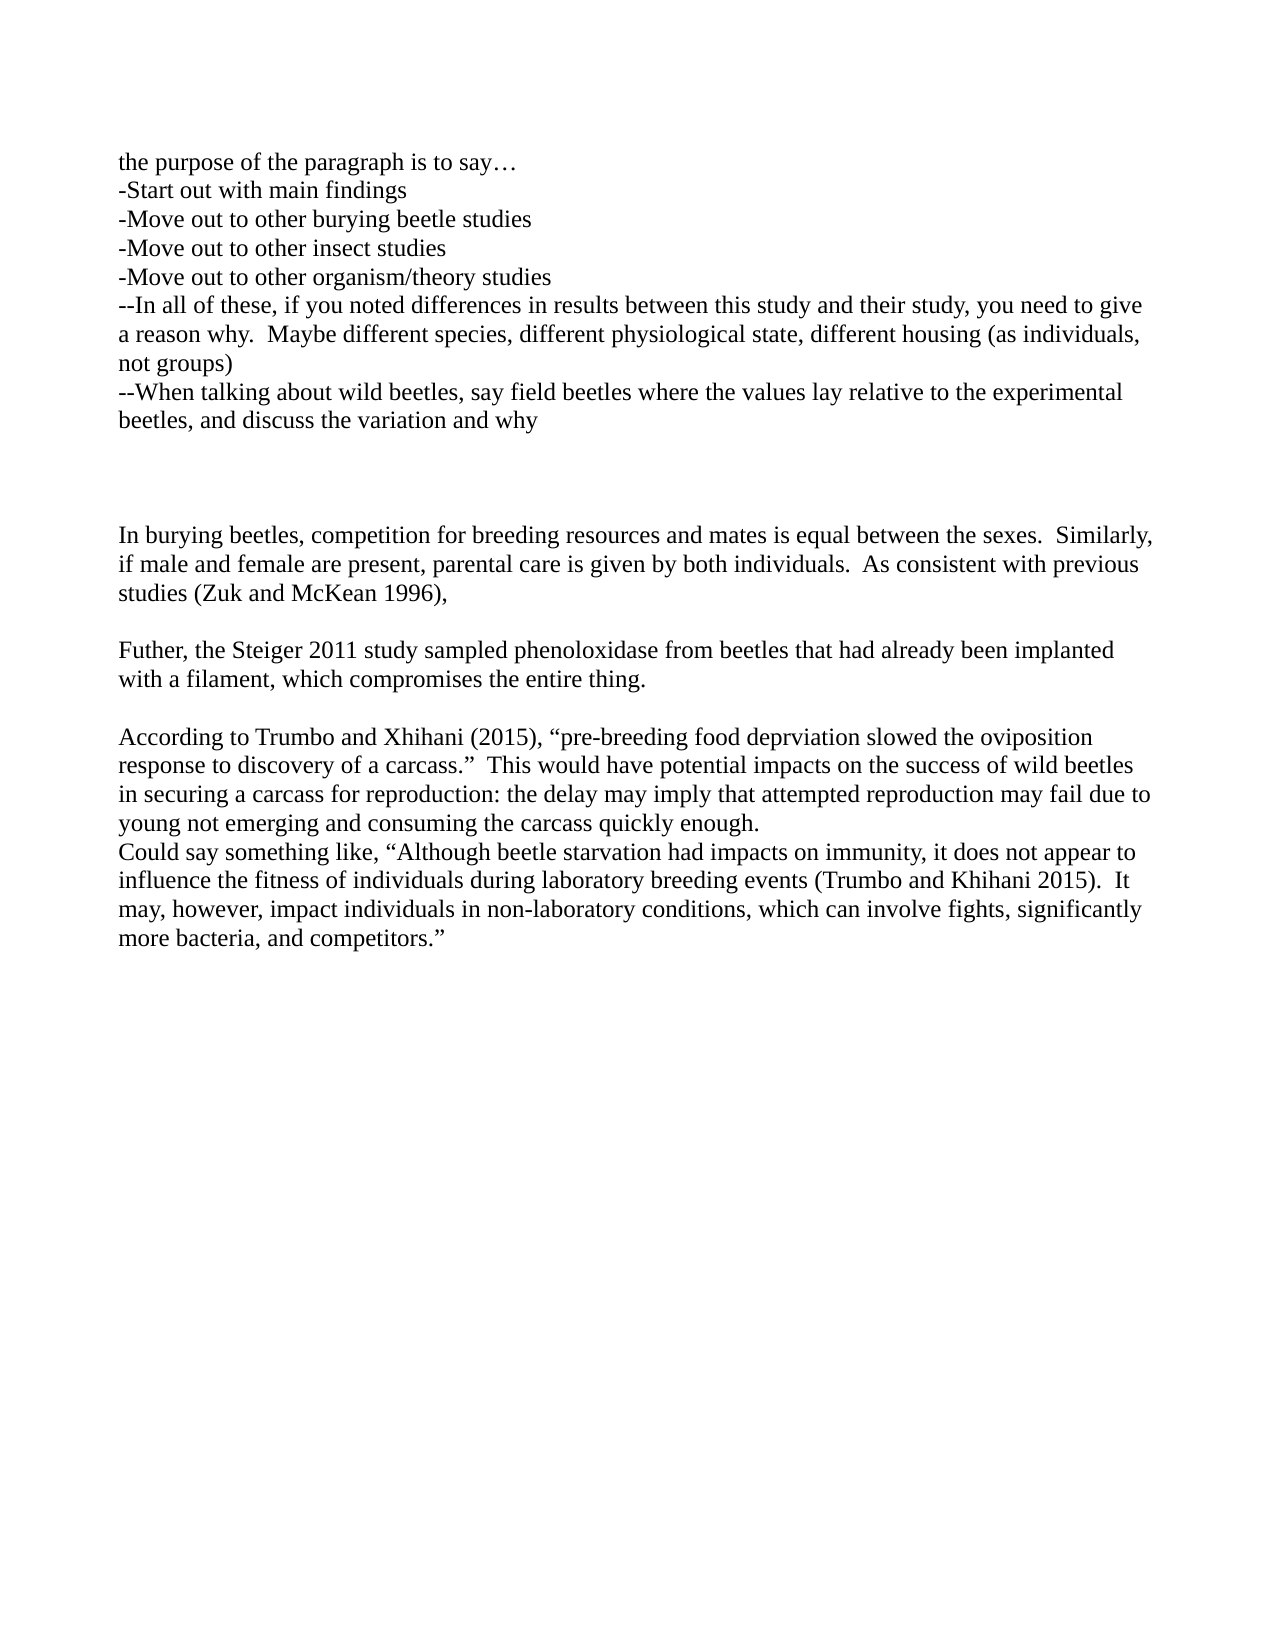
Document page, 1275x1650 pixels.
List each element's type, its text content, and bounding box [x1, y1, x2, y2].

text --In all of these, if you noted differences in results between this study and their study, you need to give a reason why. Maybe different species, different physiological state, different housing (as individuals, not groups) [118, 291, 1157, 377]
text According to Trumbo and Xhihani (2015), “pre-breeding food deprviation slowed the oviposition response to discovery of a carcass.” This would have potential impacts on the success of wild beetles in securing a carcass for reproduction: the delay may imply that attempted reproduction may fail due to young not emerging and consuming the carcass quickly enough. [118, 722, 1157, 837]
text --When talking about wild beetles, say field beetles where the values lay relative to the experimental beetles, and discuss the variation and why [118, 377, 1157, 434]
text Could say something like, “Although beetle starvation had impacts on immunity, it does not appear to influence the fitness of individuals during laboratory breeding events (Trumbo and Khihani 2015). It may, however, impact individuals in non-laboratory conditions, which can involve fights, significantly more bacteria, and competitors.” [118, 837, 1157, 952]
text the purpose of the paragraph is to say… [118, 147, 1157, 176]
text -Start out with main findings [118, 176, 1157, 204]
text -Move out to other insect studies [118, 233, 1157, 262]
text -Move out to other burying beetle studies [118, 204, 1157, 233]
text Futher, the Steiger 2011 study sampled phenoloxidase from beetles that had already been implanted with a filament, which compromises the entire thing. [118, 636, 1157, 693]
text In burying beetles, competition for breeding resources and mates is equal between the sexes. Similarly, if male and female are present, parental care is given by both individuals. As consistent with previous studies (Zuk and McKean 1996), [118, 521, 1157, 607]
text -Move out to other organism/theory studies [118, 262, 1157, 291]
